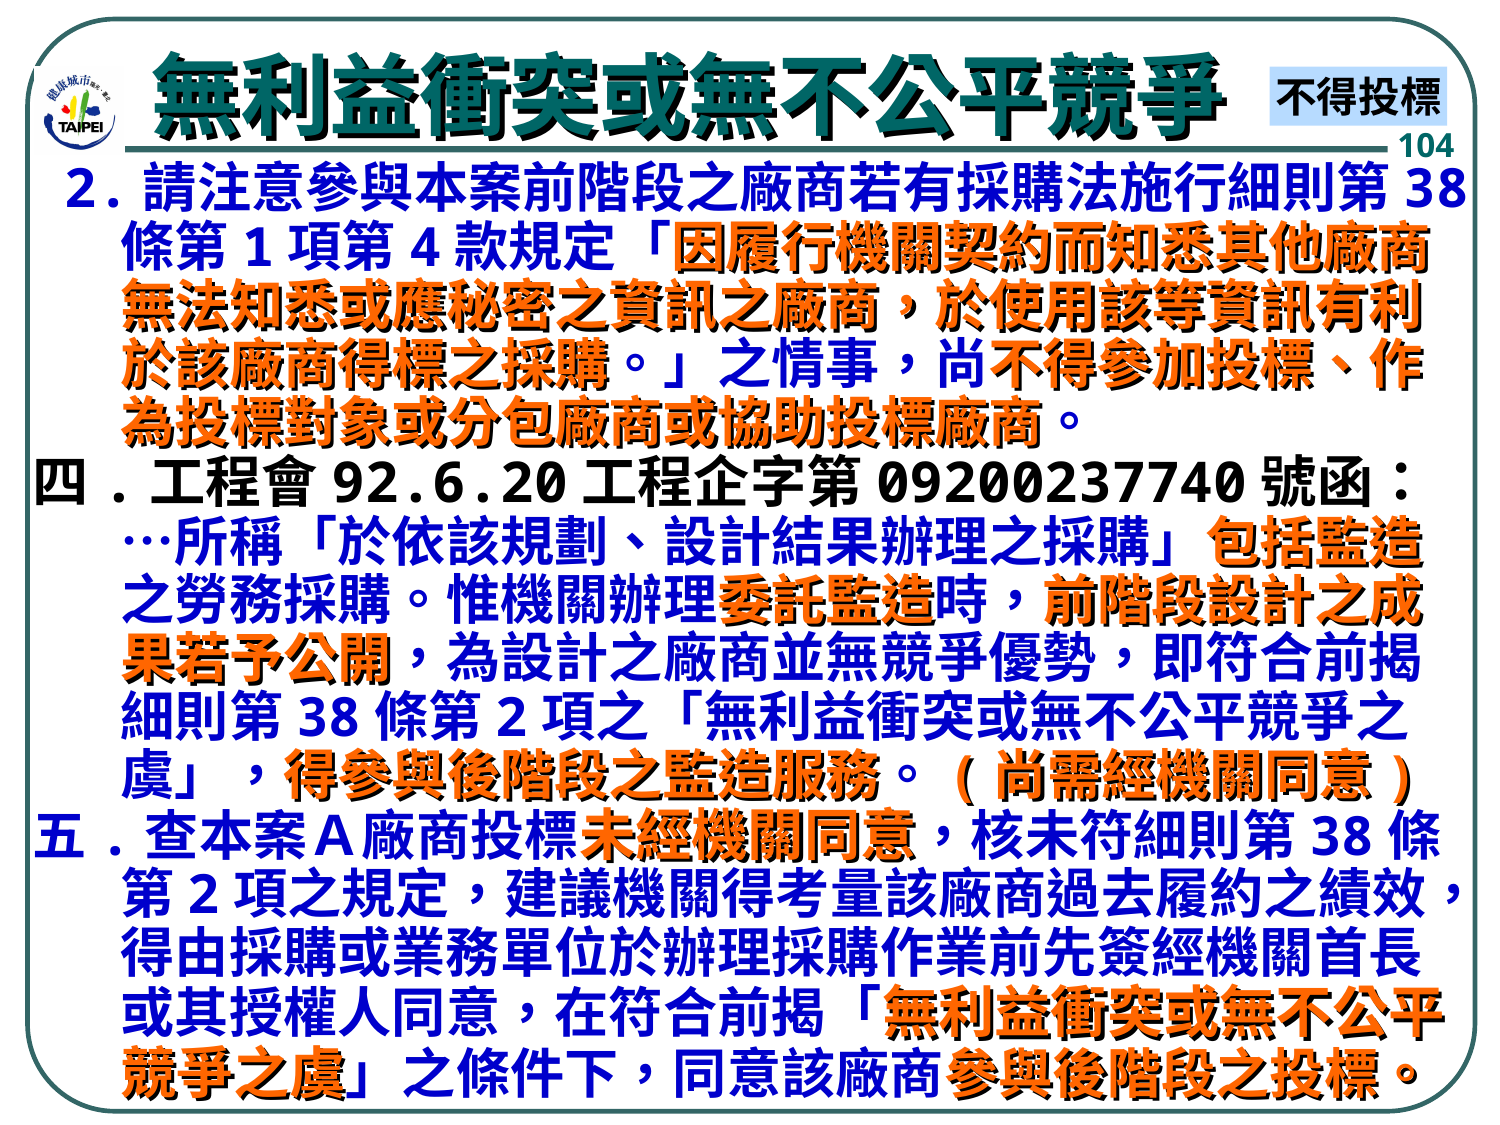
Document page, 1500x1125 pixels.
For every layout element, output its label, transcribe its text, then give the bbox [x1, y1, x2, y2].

text_box 不得投標 [1269, 66, 1448, 126]
text_box 2.請注意參與本案前階段之廠商若有採購法施行細則第38條第1項第4款規定「因履行機關契約而知悉其他廠商無法知悉或應秘密之資訊之廠商，於使用該等資訊有利於該廠商得標之採購。」之情事，尚不得參加投標、作為投標對象或分包廠商或協助投標廠商。 四.工程會92.6.20工程企字第09200237740號函：…所稱「於依該規劃、設計結果辦理之採購」包括監造之勞務採購。惟機關辦理委託監造時，前階段設計之成果若予公開，為設計之廠商並無競爭優勢，即符合前揭細則第38條第2項之「無利益衝突或無不公平競爭之虞」，得參與後階段之監造服務。(尚需經機關同意) 五.查本案Ａ廠商投標未經機關同意，核未符細則第38條第2項之規定，建議機關得考量該廠商過去履約之績效，得由採購或業務單位於辦理採購作業前先簽經機關首長或其授權人同意，在符合前揭「無利益衝突或無不公平競爭之虞」之條件下，同意該廠商參與後階段之投標。 [29, 149, 1476, 1118]
text_box 無利益衝突或無不公平競爭 [136, 31, 1240, 154]
